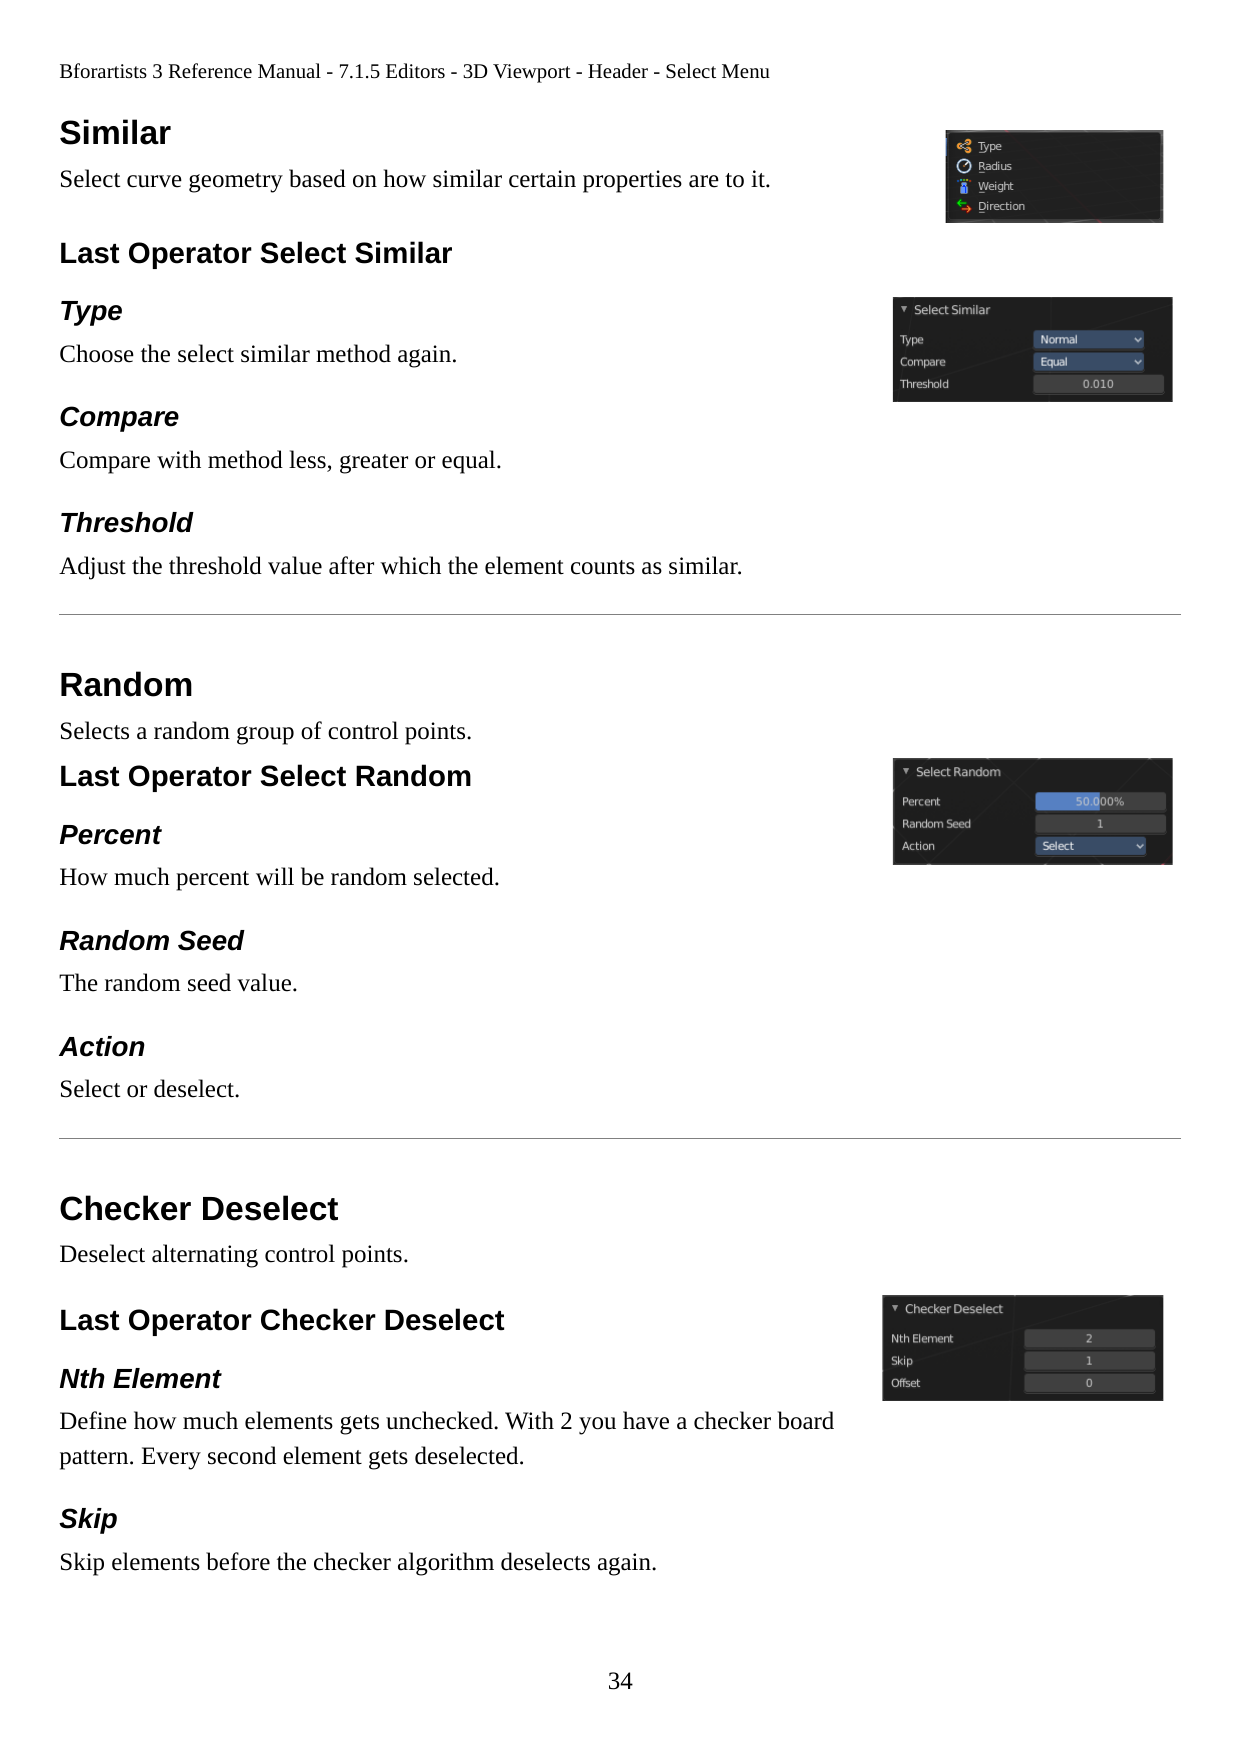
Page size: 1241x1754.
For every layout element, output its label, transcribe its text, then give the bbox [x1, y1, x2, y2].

subtitle Skip [59, 1502, 1181, 1534]
subtitle [1173, 818, 1181, 850]
text How much percent will be random selected. [59, 862, 1181, 891]
subtitle Nth Element [59, 1362, 882, 1394]
picture [882, 1295, 1164, 1401]
picture [892, 297, 1173, 402]
subtitle Last Operator Checker Deselect [59, 1303, 882, 1337]
text Define how much elements gets unchecked. With 2 you have a checker board pattern. Every second element gets deselected. [59, 1406, 1181, 1469]
subtitle Last Operator Select Similar [59, 236, 1181, 269]
text Adjust the threshold value after which the element counts as similar. [59, 551, 1181, 579]
text Skip elements before the checker algorithm deselects again. [59, 1547, 1181, 1576]
subtitle Similar [59, 113, 1181, 151]
subtitle Random Seed [59, 924, 1181, 956]
picture [945, 130, 1164, 223]
subtitle Random [59, 665, 1181, 703]
subtitle Compare [59, 401, 1181, 432]
text Select or deselect. [59, 1074, 1181, 1103]
text Deselect alternating control points. [59, 1239, 1181, 1268]
text The random seed value. [59, 968, 1181, 997]
subtitle Checker Deselect [59, 1188, 1181, 1227]
text Choose the select similar method again. [59, 339, 892, 368]
picture [892, 758, 1173, 865]
subtitle [1164, 1362, 1181, 1394]
text Selects a random group of control points. [59, 716, 1181, 745]
subtitle Threshold [59, 506, 1181, 538]
subtitle Action [59, 1030, 1181, 1062]
subtitle Last Operator Select Random [59, 759, 892, 793]
text Select curve geometry based on how similar certain properties are to it. [59, 164, 945, 192]
text Compare with method less, greater or equal. [59, 445, 1181, 474]
subtitle Type [59, 294, 1181, 326]
subtitle Percent [59, 818, 892, 850]
